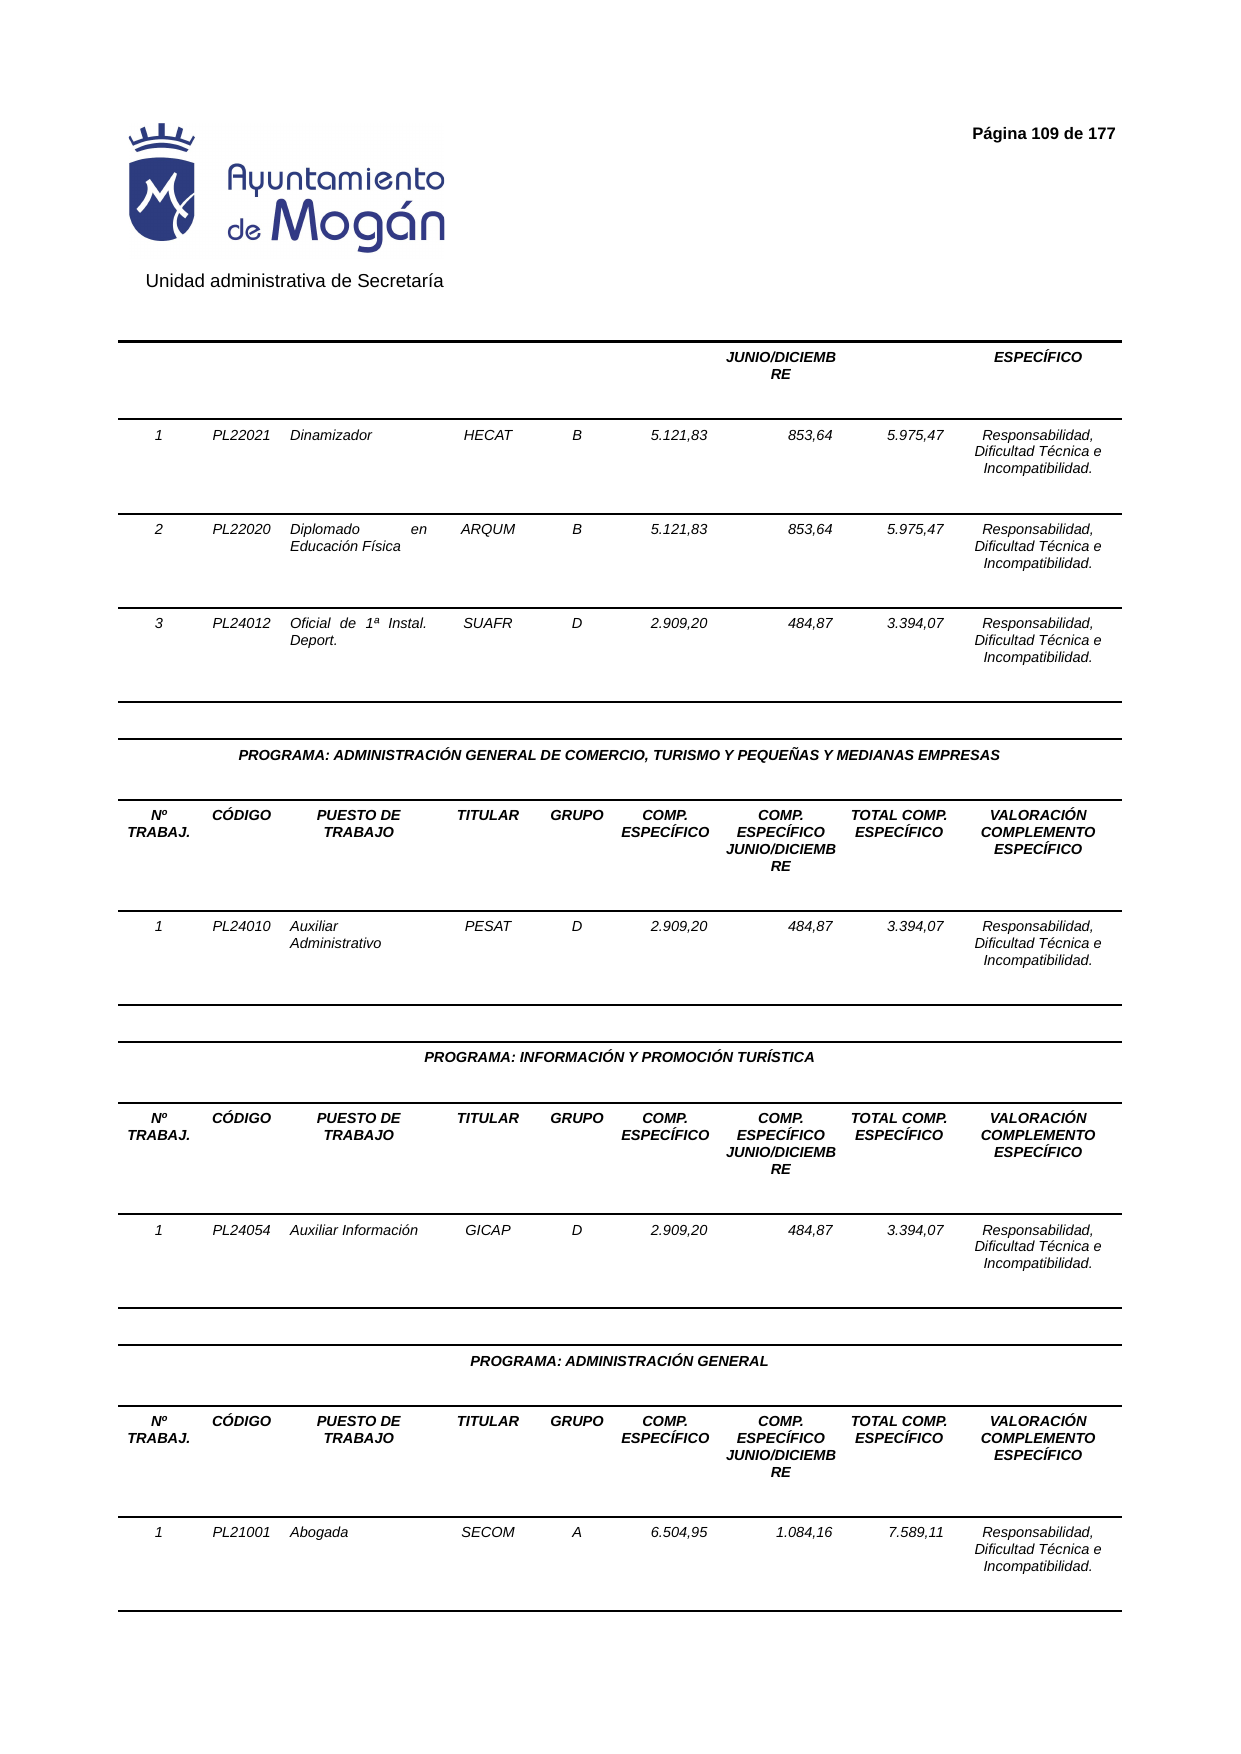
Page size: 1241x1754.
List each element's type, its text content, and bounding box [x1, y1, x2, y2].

table_cell [719, 1024, 844, 1041]
table_cell [435, 1309, 542, 1327]
table_cell [542, 1327, 613, 1344]
table_cell COMP. ESPECÍFICO JUNIO/DICIEMBRE [719, 801, 844, 910]
table_cell 853,64 [719, 515, 844, 607]
table_cell TITULAR [435, 801, 542, 910]
table_cell PESAT [435, 912, 542, 1004]
table_cell TOTAL COMP. ESPECÍFICO [844, 801, 955, 910]
table_cell [201, 721, 284, 738]
table_cell Abogada [284, 1518, 435, 1610]
table_cell 1 [118, 1518, 201, 1610]
table_cell VALORACIÓN COMPLEMENTO ESPECÍFICO [955, 801, 1122, 910]
table_cell 3.394,07 [844, 1215, 955, 1307]
table_cell PL21001 [201, 1518, 284, 1610]
table_cell COMP. ESPECÍFICO [613, 801, 719, 910]
table_cell [613, 1327, 719, 1344]
table_cell 7.589,11 [844, 1518, 955, 1610]
table_cell Responsabilidad, Dificultad Técnica e Incompatibilidad. [955, 1215, 1122, 1307]
table_cell [613, 1024, 719, 1041]
table_cell 5.121,83 [613, 515, 719, 607]
table_cell CÓDIGO [201, 801, 284, 910]
table_cell [955, 1024, 1122, 1041]
table_cell 2.909,20 [613, 609, 719, 701]
table_cell 5.121,83 [613, 420, 719, 512]
table_cell [955, 1309, 1122, 1327]
table_cell [435, 703, 542, 721]
table_cell [435, 343, 542, 418]
table_cell [118, 1327, 201, 1344]
table_cell ESPECÍFICO [955, 343, 1122, 418]
picture [128, 123, 445, 259]
table_cell 1.084,16 [719, 1518, 844, 1610]
table_cell 484,87 [719, 912, 844, 1004]
table_cell [955, 703, 1122, 721]
table_cell 484,87 [719, 609, 844, 701]
table_cell [118, 721, 201, 738]
table_cell PL24010 [201, 912, 284, 1004]
table_cell TOTAL COMP. ESPECÍFICO [844, 1407, 955, 1516]
table_cell [844, 1327, 955, 1344]
table_cell SECOM [435, 1518, 542, 1610]
table_cell [435, 1327, 542, 1344]
table_cell D [542, 1215, 613, 1307]
table_cell 1 [118, 420, 201, 512]
table_cell [201, 703, 284, 721]
table_cell Responsabilidad, Dificultad Técnica e Incompatibilidad. [955, 609, 1122, 701]
table_cell Oficial de 1ª Instal. Deport. [284, 609, 435, 701]
table_cell [613, 721, 719, 738]
table_cell PL24054 [201, 1215, 284, 1307]
table_cell SUAFR [435, 609, 542, 701]
table_cell PROGRAMA: ADMINISTRACIÓN GENERAL DE COMERCIO, TURISMO Y PEQUEÑAS Y MEDIANAS EMPRESAS [118, 740, 1122, 799]
table_cell [542, 1309, 613, 1327]
table_cell [284, 1006, 435, 1023]
table_cell TOTAL COMP. ESPECÍFICO [844, 1104, 955, 1213]
table_cell [613, 1309, 719, 1327]
table_cell [844, 1006, 955, 1023]
table_cell [719, 721, 844, 738]
table_cell [284, 703, 435, 721]
table_cell COMP. ESPECÍFICO JUNIO/DICIEMBRE [719, 1104, 844, 1213]
table_cell [542, 1006, 613, 1023]
table_cell GRUPO [542, 1407, 613, 1516]
table_cell [284, 1024, 435, 1041]
table_cell [844, 703, 955, 721]
table_cell [118, 703, 201, 721]
table_cell Responsabilidad, Dificultad Técnica e Incompatibilidad. [955, 420, 1122, 512]
table_cell PUESTO DE TRABAJO [284, 1104, 435, 1213]
table_cell Dinamizador [284, 420, 435, 512]
table_cell Nº TRABAJ. [118, 801, 201, 910]
table_cell 1 [118, 1215, 201, 1307]
table_cell PUESTO DE TRABAJO [284, 801, 435, 910]
table_cell PROGRAMA: ADMINISTRACIÓN GENERAL [118, 1346, 1122, 1405]
table_cell COMP. ESPECÍFICO [613, 1104, 719, 1213]
table_cell A [542, 1518, 613, 1610]
table_cell 2.909,20 [613, 1215, 719, 1307]
table_cell CÓDIGO [201, 1407, 284, 1516]
table_cell 853,64 [719, 420, 844, 512]
table_cell CÓDIGO [201, 1104, 284, 1213]
table_cell [542, 703, 613, 721]
table_cell [435, 1006, 542, 1023]
table_cell [284, 343, 435, 418]
table_cell VALORACIÓN COMPLEMENTO ESPECÍFICO [955, 1104, 1122, 1213]
table_cell [118, 1309, 201, 1327]
table_cell B [542, 515, 613, 607]
table_cell Auxiliar Información [284, 1215, 435, 1307]
table_cell [435, 1024, 542, 1041]
table_cell 1 [118, 912, 201, 1004]
table_cell JUNIO/DICIEMBRE [719, 343, 844, 418]
table_cell PROGRAMA: INFORMACIÓN Y PROMOCIÓN TURÍSTICA [118, 1043, 1122, 1102]
table_cell [284, 721, 435, 738]
table_cell COMP. ESPECÍFICO [613, 1407, 719, 1516]
table_cell 5.975,47 [844, 420, 955, 512]
table_cell [201, 343, 284, 418]
table_cell [118, 1024, 201, 1041]
table_cell [435, 721, 542, 738]
table_cell PL24012 [201, 609, 284, 701]
table_cell Nº TRABAJ. [118, 1407, 201, 1516]
table_cell [844, 721, 955, 738]
table_cell GICAP [435, 1215, 542, 1307]
table_cell [284, 1327, 435, 1344]
table_cell HECAT [435, 420, 542, 512]
table_cell TITULAR [435, 1407, 542, 1516]
table_cell [201, 1327, 284, 1344]
table_cell Nº TRABAJ. [118, 1104, 201, 1213]
table_cell PUESTO DE TRABAJO [284, 1407, 435, 1516]
table_cell Diplomado en Educación Física [284, 515, 435, 607]
table_cell [613, 703, 719, 721]
table_cell PL22020 [201, 515, 284, 607]
table_cell [719, 1006, 844, 1023]
table_cell B [542, 420, 613, 512]
table_cell [719, 1309, 844, 1327]
table_cell [542, 721, 613, 738]
table_cell [284, 1309, 435, 1327]
table_cell 3 [118, 609, 201, 701]
table_cell 3.394,07 [844, 609, 955, 701]
table_cell COMP. ESPECÍFICO JUNIO/DICIEMBRE [719, 1407, 844, 1516]
table_cell [118, 343, 201, 418]
table_cell [844, 1309, 955, 1327]
table_cell [118, 1006, 201, 1023]
table_cell [719, 703, 844, 721]
table_cell 6.504,95 [613, 1518, 719, 1610]
table_cell [542, 1024, 613, 1041]
table_cell VALORACIÓN COMPLEMENTO ESPECÍFICO [955, 1407, 1122, 1516]
table_cell [613, 343, 719, 418]
table_cell ARQUM [435, 515, 542, 607]
table_cell [955, 1006, 1122, 1023]
table_cell GRUPO [542, 801, 613, 910]
table_cell PL22021 [201, 420, 284, 512]
table_cell GRUPO [542, 1104, 613, 1213]
table_cell 484,87 [719, 1215, 844, 1307]
table_cell [201, 1006, 284, 1023]
table_cell [955, 721, 1122, 738]
table_cell [719, 1327, 844, 1344]
table_cell TITULAR [435, 1104, 542, 1213]
table_cell [542, 343, 613, 418]
table_cell D [542, 912, 613, 1004]
table_cell 5.975,47 [844, 515, 955, 607]
table_cell D [542, 609, 613, 701]
table_cell [201, 1309, 284, 1327]
table_cell 3.394,07 [844, 912, 955, 1004]
table_cell [201, 1024, 284, 1041]
table_cell [955, 1327, 1122, 1344]
table_cell Responsabilidad, Dificultad Técnica e Incompatibilidad. [955, 1518, 1122, 1610]
table_cell Auxiliar Administrativo [284, 912, 435, 1004]
table_cell Responsabilidad, Dificultad Técnica e Incompatibilidad. [955, 912, 1122, 1004]
table_cell Responsabilidad, Dificultad Técnica e Incompatibilidad. [955, 515, 1122, 607]
table_cell 2 [118, 515, 201, 607]
table_cell 2.909,20 [613, 912, 719, 1004]
table_cell [844, 343, 955, 418]
table_cell [844, 1024, 955, 1041]
table_cell [613, 1006, 719, 1023]
